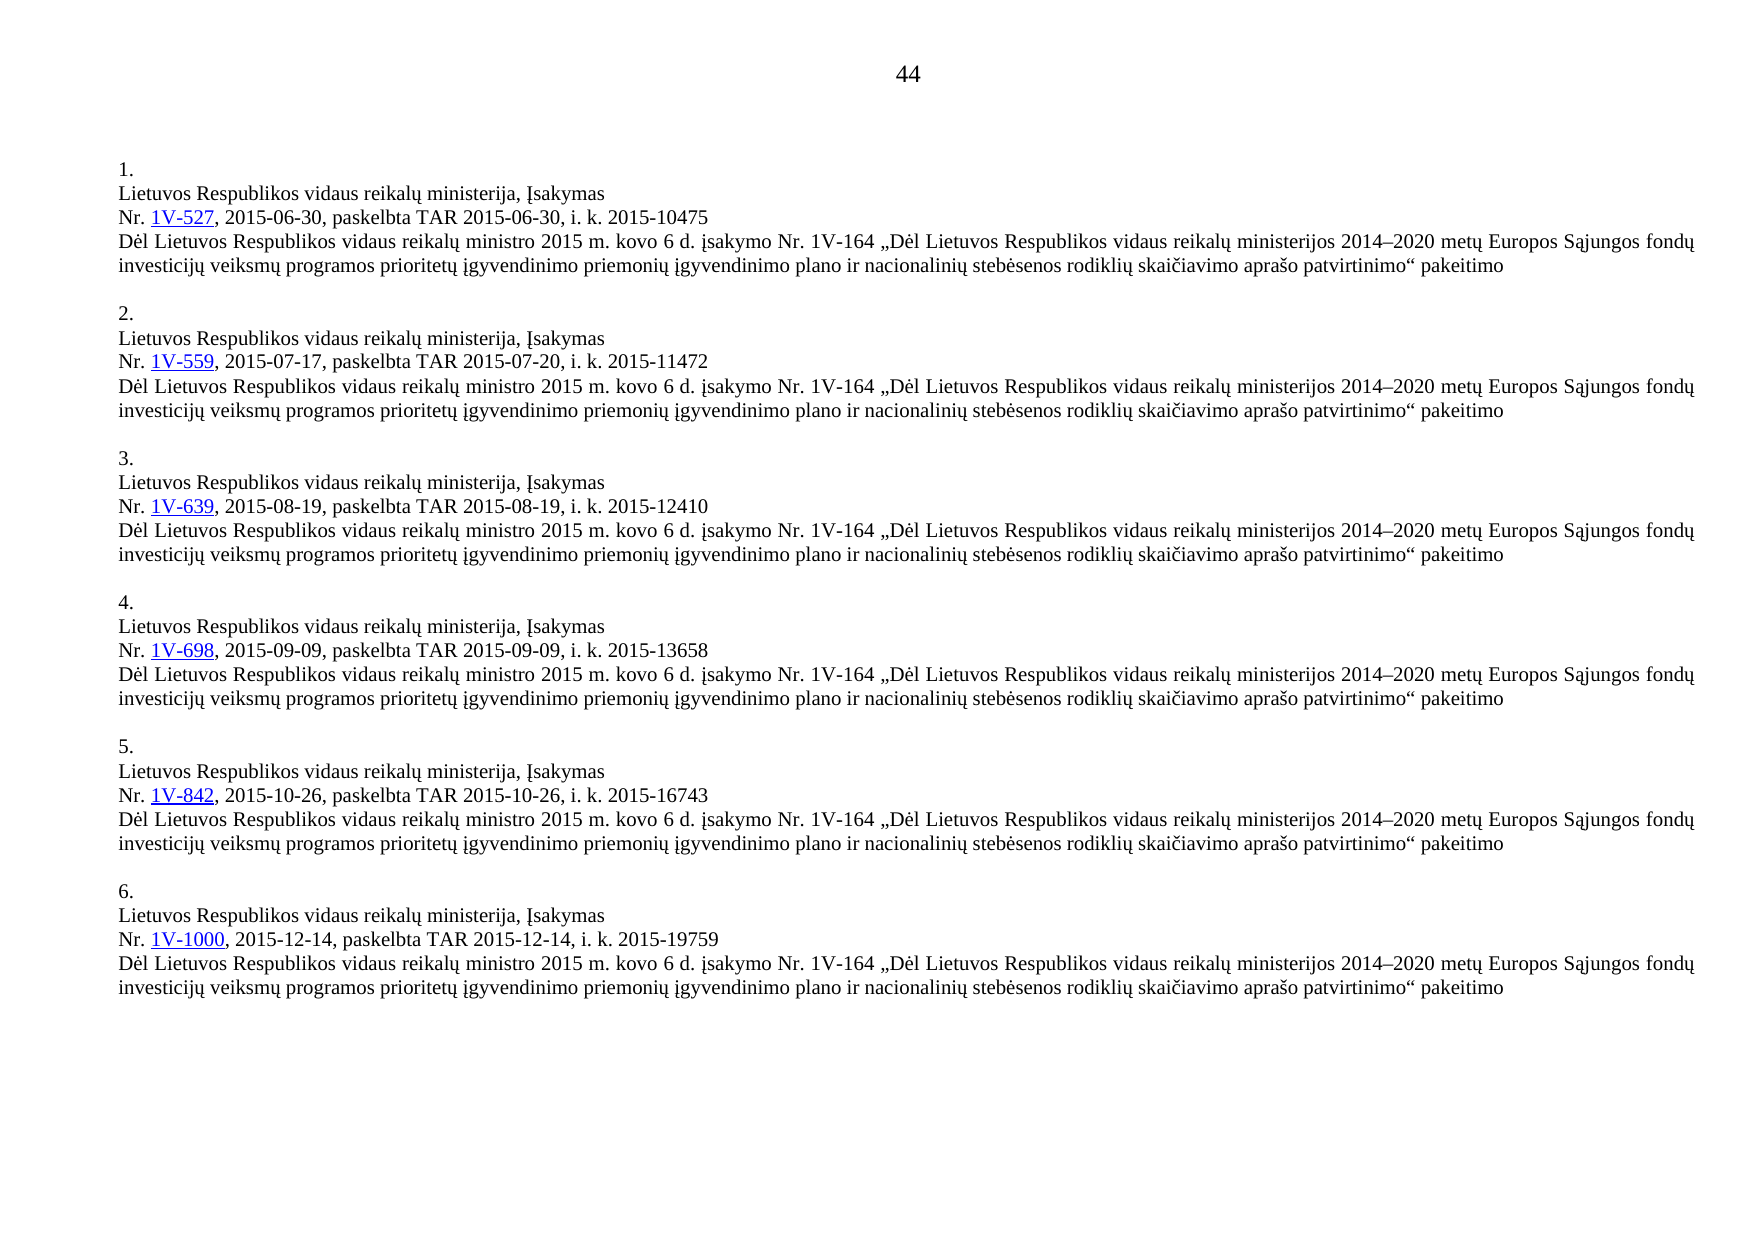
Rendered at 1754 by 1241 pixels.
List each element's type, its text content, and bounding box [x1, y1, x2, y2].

text 5. [118, 734, 1698, 758]
text Dėl Lietuvos Respublikos vidaus reikalų ministro 2015 m. kovo 6 d. įsakymo Nr. 1V-164 „Dėl Lietuvos Respublikos vidaus reikalų ministerijos 2014–2020 metų Europos Sąjungos fondų investicijų veiksmų programos prioritetų įgyvendinimo priemonių įgyvendinimo plano ir nacionalinių stebėsenos rodiklių skaičiavimo aprašo patvirtinimo“ pakeitimo [118, 951, 1698, 999]
text Dėl Lietuvos Respublikos vidaus reikalų ministro 2015 m. kovo 6 d. įsakymo Nr. 1V-164 „Dėl Lietuvos Respublikos vidaus reikalų ministerijos 2014–2020 metų Europos Sąjungos fondų investicijų veiksmų programos prioritetų įgyvendinimo priemonių įgyvendinimo plano ir nacionalinių stebėsenos rodiklių skaičiavimo aprašo patvirtinimo“ pakeitimo [118, 807, 1698, 855]
text Lietuvos Respublikos vidaus reikalų ministerija, Įsakymas [118, 903, 1698, 927]
text Lietuvos Respublikos vidaus reikalų ministerija, Įsakymas [118, 325, 1698, 349]
text Lietuvos Respublikos vidaus reikalų ministerija, Įsakymas [118, 758, 1698, 783]
text Nr. 1V-639, 2015-08-19, paskelbta TAR 2015-08-19, i. k. 2015-12410 [118, 494, 1698, 518]
text Dėl Lietuvos Respublikos vidaus reikalų ministro 2015 m. kovo 6 d. įsakymo Nr. 1V-164 „Dėl Lietuvos Respublikos vidaus reikalų ministerijos 2014–2020 metų Europos Sąjungos fondų investicijų veiksmų programos prioritetų įgyvendinimo priemonių įgyvendinimo plano ir nacionalinių stebėsenos rodiklių skaičiavimo aprašo patvirtinimo“ pakeitimo [118, 373, 1698, 422]
text Nr. 1V-842, 2015-10-26, paskelbta TAR 2015-10-26, i. k. 2015-16743 [118, 783, 1698, 807]
text Nr. 1V-559, 2015-07-17, paskelbta TAR 2015-07-20, i. k. 2015-11472 [118, 349, 1698, 373]
text Nr. 1V-1000, 2015-12-14, paskelbta TAR 2015-12-14, i. k. 2015-19759 [118, 927, 1698, 951]
text Lietuvos Respublikos vidaus reikalų ministerija, Įsakymas [118, 181, 1698, 205]
text 3. [118, 446, 1698, 470]
text Dėl Lietuvos Respublikos vidaus reikalų ministro 2015 m. kovo 6 d. įsakymo Nr. 1V-164 „Dėl Lietuvos Respublikos vidaus reikalų ministerijos 2014–2020 metų Europos Sąjungos fondų investicijų veiksmų programos prioritetų įgyvendinimo priemonių įgyvendinimo plano ir nacionalinių stebėsenos rodiklių skaičiavimo aprašo patvirtinimo“ pakeitimo [118, 662, 1698, 710]
text Lietuvos Respublikos vidaus reikalų ministerija, Įsakymas [118, 470, 1698, 494]
text 1. [118, 157, 1698, 181]
text 4. [118, 590, 1698, 614]
text Nr. 1V-698, 2015-09-09, paskelbta TAR 2015-09-09, i. k. 2015-13658 [118, 638, 1698, 662]
text Dėl Lietuvos Respublikos vidaus reikalų ministro 2015 m. kovo 6 d. įsakymo Nr. 1V-164 „Dėl Lietuvos Respublikos vidaus reikalų ministerijos 2014–2020 metų Europos Sąjungos fondų investicijų veiksmų programos prioritetų įgyvendinimo priemonių įgyvendinimo plano ir nacionalinių stebėsenos rodiklių skaičiavimo aprašo patvirtinimo“ pakeitimo [118, 518, 1698, 566]
text Dėl Lietuvos Respublikos vidaus reikalų ministro 2015 m. kovo 6 d. įsakymo Nr. 1V-164 „Dėl Lietuvos Respublikos vidaus reikalų ministerijos 2014–2020 metų Europos Sąjungos fondų investicijų veiksmų programos prioritetų įgyvendinimo priemonių įgyvendinimo plano ir nacionalinių stebėsenos rodiklių skaičiavimo aprašo patvirtinimo“ pakeitimo [118, 229, 1698, 277]
text Lietuvos Respublikos vidaus reikalų ministerija, Įsakymas [118, 614, 1698, 638]
text Nr. 1V-527, 2015-06-30, paskelbta TAR 2015-06-30, i. k. 2015-10475 [118, 205, 1698, 229]
text 6. [118, 879, 1698, 903]
text 2. [118, 301, 1698, 325]
